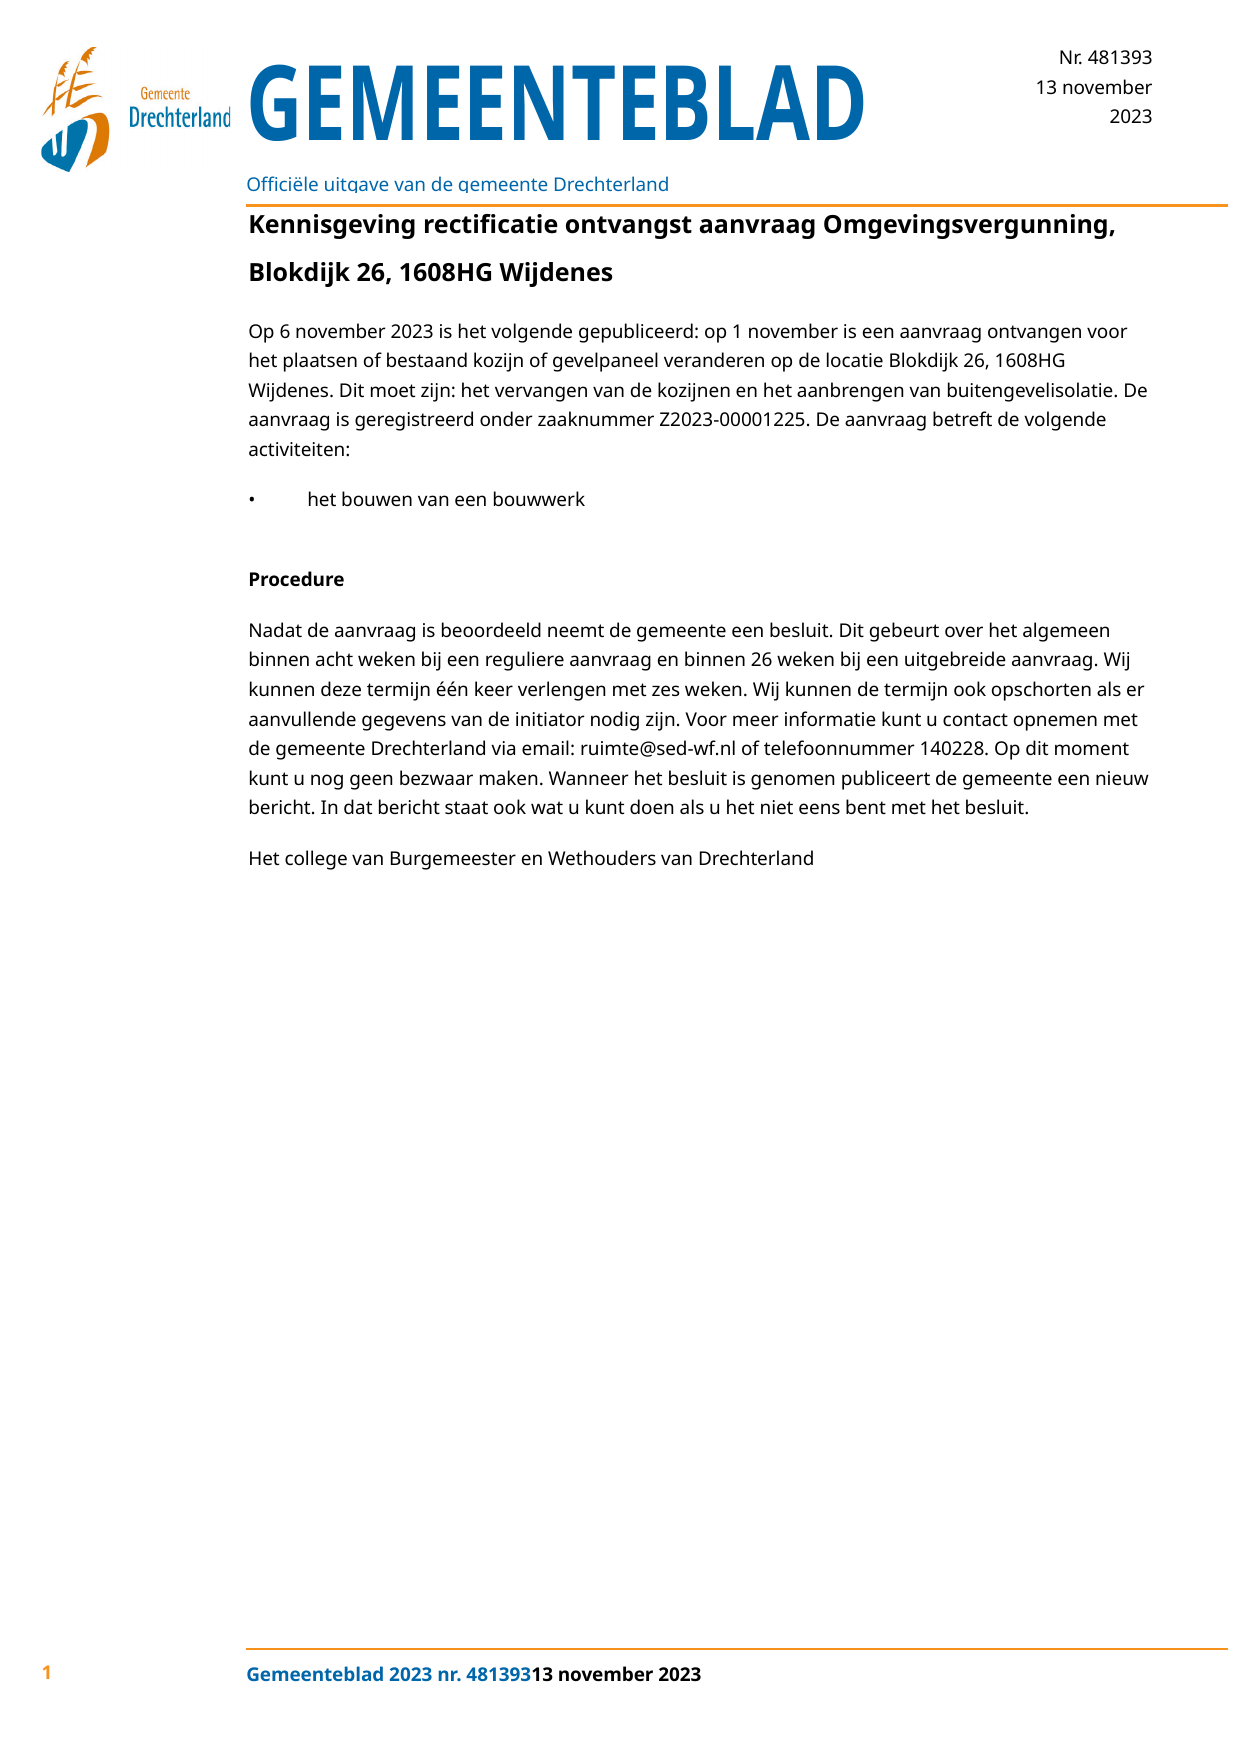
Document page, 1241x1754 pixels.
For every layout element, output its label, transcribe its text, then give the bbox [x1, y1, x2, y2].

text Op 6 november 2023 is het volgende gepubliceerd: op 1 november is een aanvraag ontvangen voor het plaatsen of bestaand kozijn of gevelpaneel veranderen op de locatie Blokdijk 26, 1608HG Wijdenes. Dit moet zijn: het vervangen van de kozijnen en het aanbrengen van buitengevelisolatie. De aanvraag is geregistreerd onder zaaknummer Z2023-00001225. De aanvraag betreft de volgende activiteiten: [248, 318, 1152, 462]
picture [41, 47, 231, 172]
text Procedure [248, 567, 1152, 592]
text Nadat de aanvraag is beoordeeld neemt de gemeente een besluit. Dit gebeurt over het algemeen binnen acht weken bij een reguliere aanvraag en binnen 26 weken bij een uitgebreide aanvraag. Wij kunnen deze termijn één keer verlengen met zes weken. Wij kunnen de termijn ook opschorten als er aanvullende gegevens van de initiator nodig zijn. Voor meer informatie kunt u contact opnemen met de gemeente Drechterland via email: ruimte@sed-wf.nl of telefoonnummer 140228. Op dit moment kunt u nog geen bezwaar maken. Wanneer het besluit is genomen publiceert de gemeente een nieuw bericht. In dat bericht staat ook wat u kunt doen als u het niet eens bent met het besluit. [248, 617, 1152, 820]
text Het college van Burgemeester en Wethouders van Drechterland [248, 845, 1152, 871]
text Kennisgeving rectificatie ontvangst aanvraag Omgevingsvergunning, Blokdijk 26, 1608HG Wijdenes [248, 207, 1152, 288]
picture [226, 115, 231, 124]
picture [41, 158, 64, 172]
list het bouwen van een bouwwerk [248, 487, 1152, 512]
